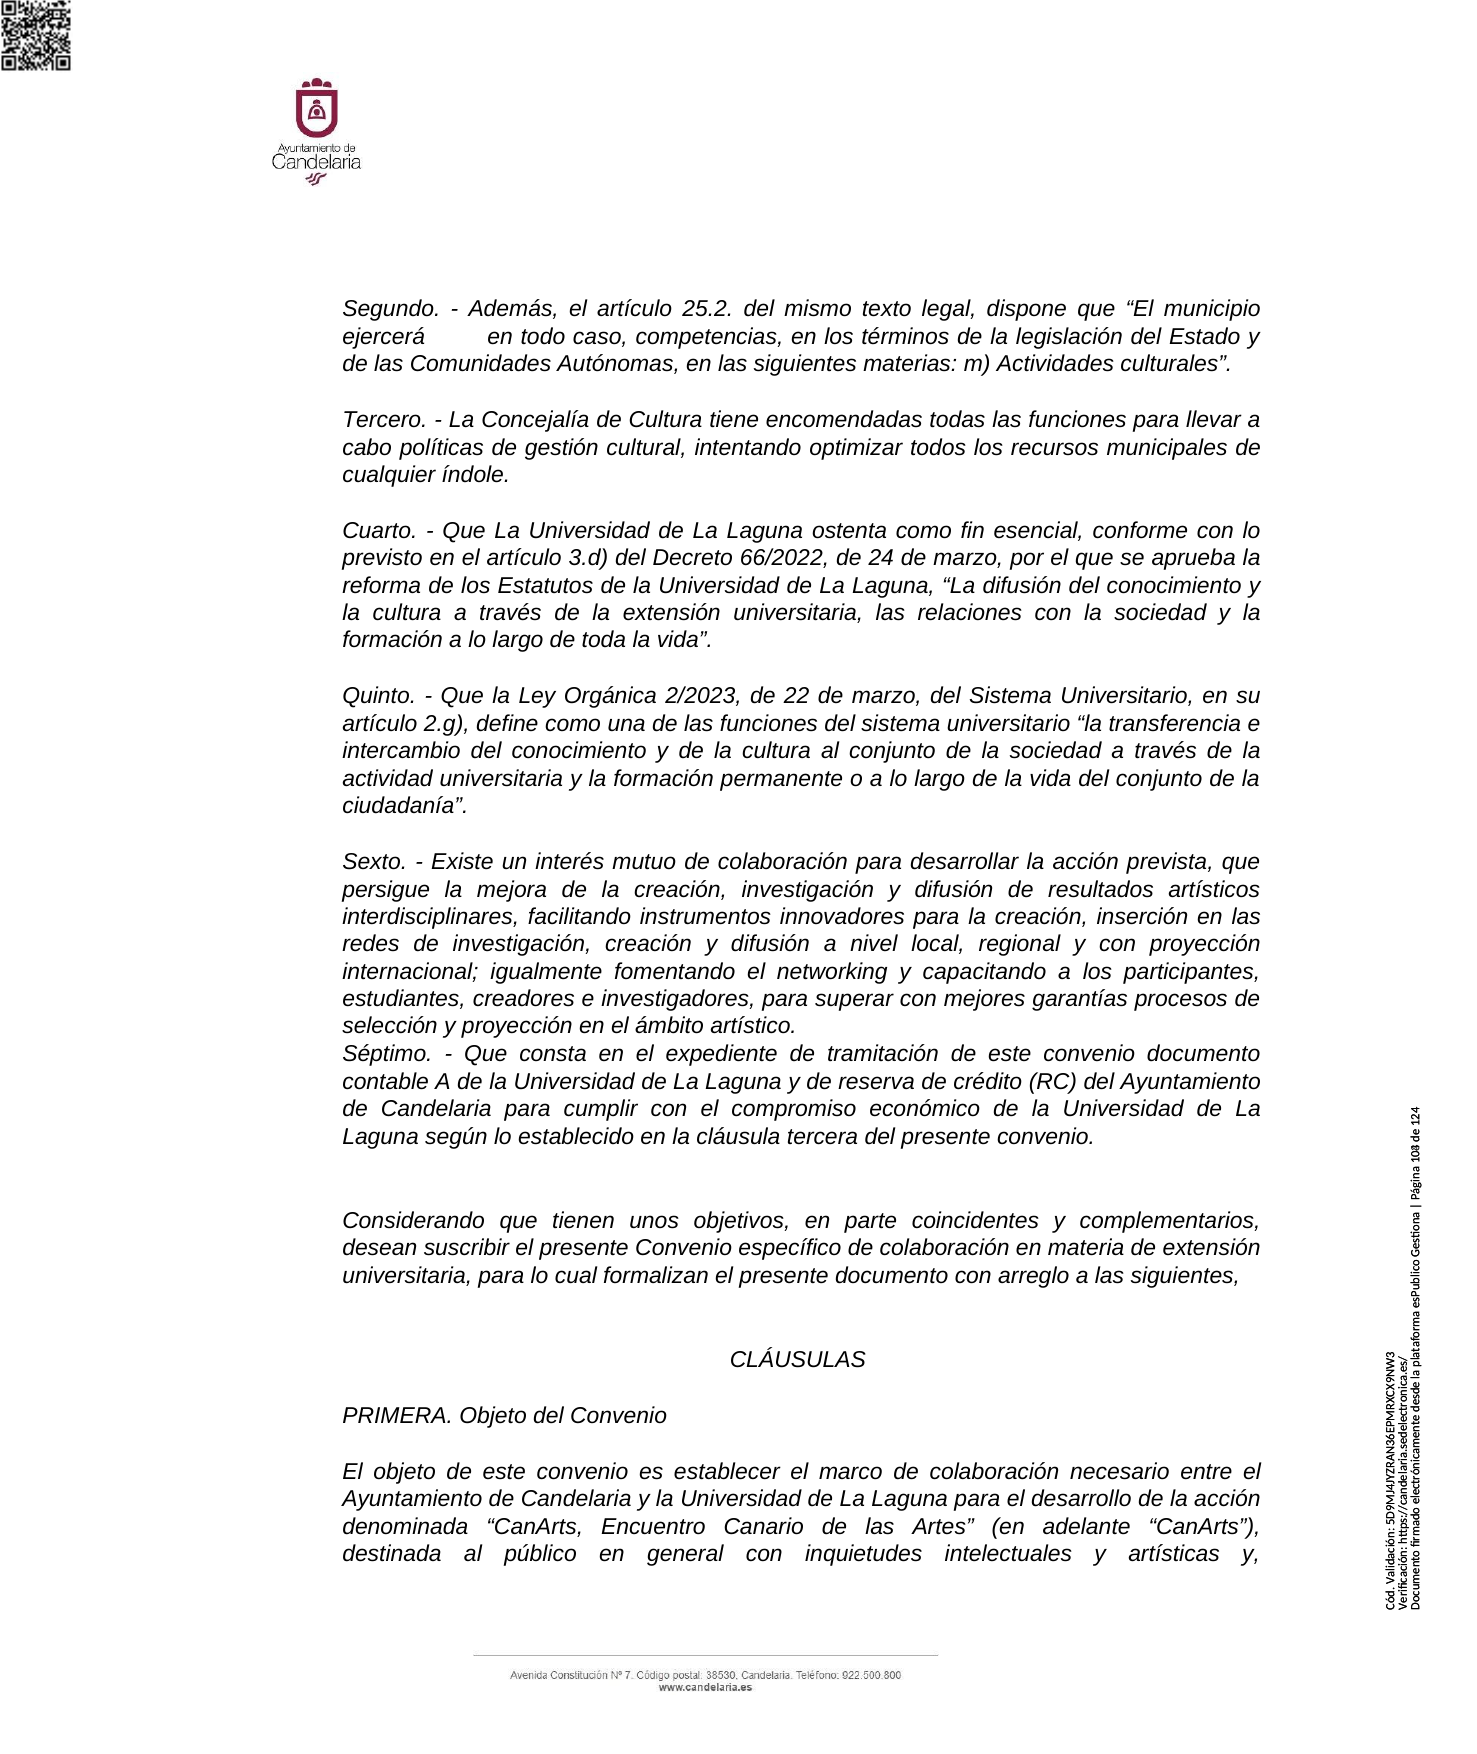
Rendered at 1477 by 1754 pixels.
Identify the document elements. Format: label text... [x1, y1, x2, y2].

text Quinto. - Que la Ley Orgánica 2/2023, de 22 de marzo, del Sistema Universitario, en su artículo 2.g), define como una de las funciones del sistema universitario “la transferencia e intercambio del conocimiento y de la cultura al conjunto de la sociedad a través de la actividad universitaria y la formación permanente o a lo largo de la vida del conjunto de la ciudadanía”. [342, 682, 1263, 818]
text Segundo. - Además, el artículo 25.2. del mismo texto legal, dispone que “El municipio ejercerá en todo caso, competencias, en los términos de la legislación del Estado y de las Comunidades Autónomas, en las siguientes materias: m) Actividades culturales”. [342, 295, 1263, 376]
text Sexto. - Existe un interés mutuo de colaboración para desarrollar la acción prevista, que persigue la mejora de la creación, investigación y difusión de resultados artísticos interdisciplinares, facilitando instrumentos innovadores para la creación, inserción en las redes de investigación, creación y difusión a nivel local, regional y con proyección internacional; igualmente fomentando el networking y capacitando a los participantes, estudiantes, creadores e investigadores, para superar con mejores garantías procesos de selección y proyección en el ámbito artístico. [342, 848, 1263, 1039]
text Tercero. - La Concejalía de Cultura tiene encomendadas todas las funciones para llevar a cabo políticas de gestión cultural, intentando optimizar todos los recursos municipales de cualquier índole. [342, 406, 1263, 487]
subtitle CLÁUSULAS [335, 1346, 1269, 1372]
text Séptimo. - Que consta en el expediente de tramitación de este convenio documento contable A de la Universidad de La Laguna y de reserva de crédito (RC) del Ayuntamiento de Candelaria para cumplir con el compromiso económico de la Universidad de La Laguna según lo establecido en la cláusula tercera del presente convenio. [342, 1040, 1263, 1149]
text Cuarto. - Que La Universidad de La Laguna ostenta como fin esencial, conforme con lo previsto en el artículo 3.d) del Decreto 66/2022, de 24 de marzo, por el que se aprueba la reforma de los Estatutos de la Universidad de La Laguna, “La difusión del conocimiento y la cultura a través de la extensión universitaria, las relaciones con la sociedad y la formación a lo largo de toda la vida”. [342, 517, 1263, 653]
text Considerando que tienen unos objetivos, en parte coincidentes y complementarios, desean suscribir el presente Convenio específico de colaboración en materia de extensión universitaria, para lo cual formalizan el presente documento con arreglo a las siguientes, [342, 1207, 1263, 1288]
text PRIMERA. Objeto del Convenio [342, 1402, 1263, 1428]
text El objeto de este convenio es establecer el marco de colaboración necesario entre el Ayuntamiento de Candelaria y la Universidad de La Laguna para el desarrollo de la acción denominada “CanArts, Encuentro Canario de las Artes” (en adelante “CanArts”), destinada al público en general con inquietudes intelectuales y artísticas y, [342, 1458, 1263, 1567]
